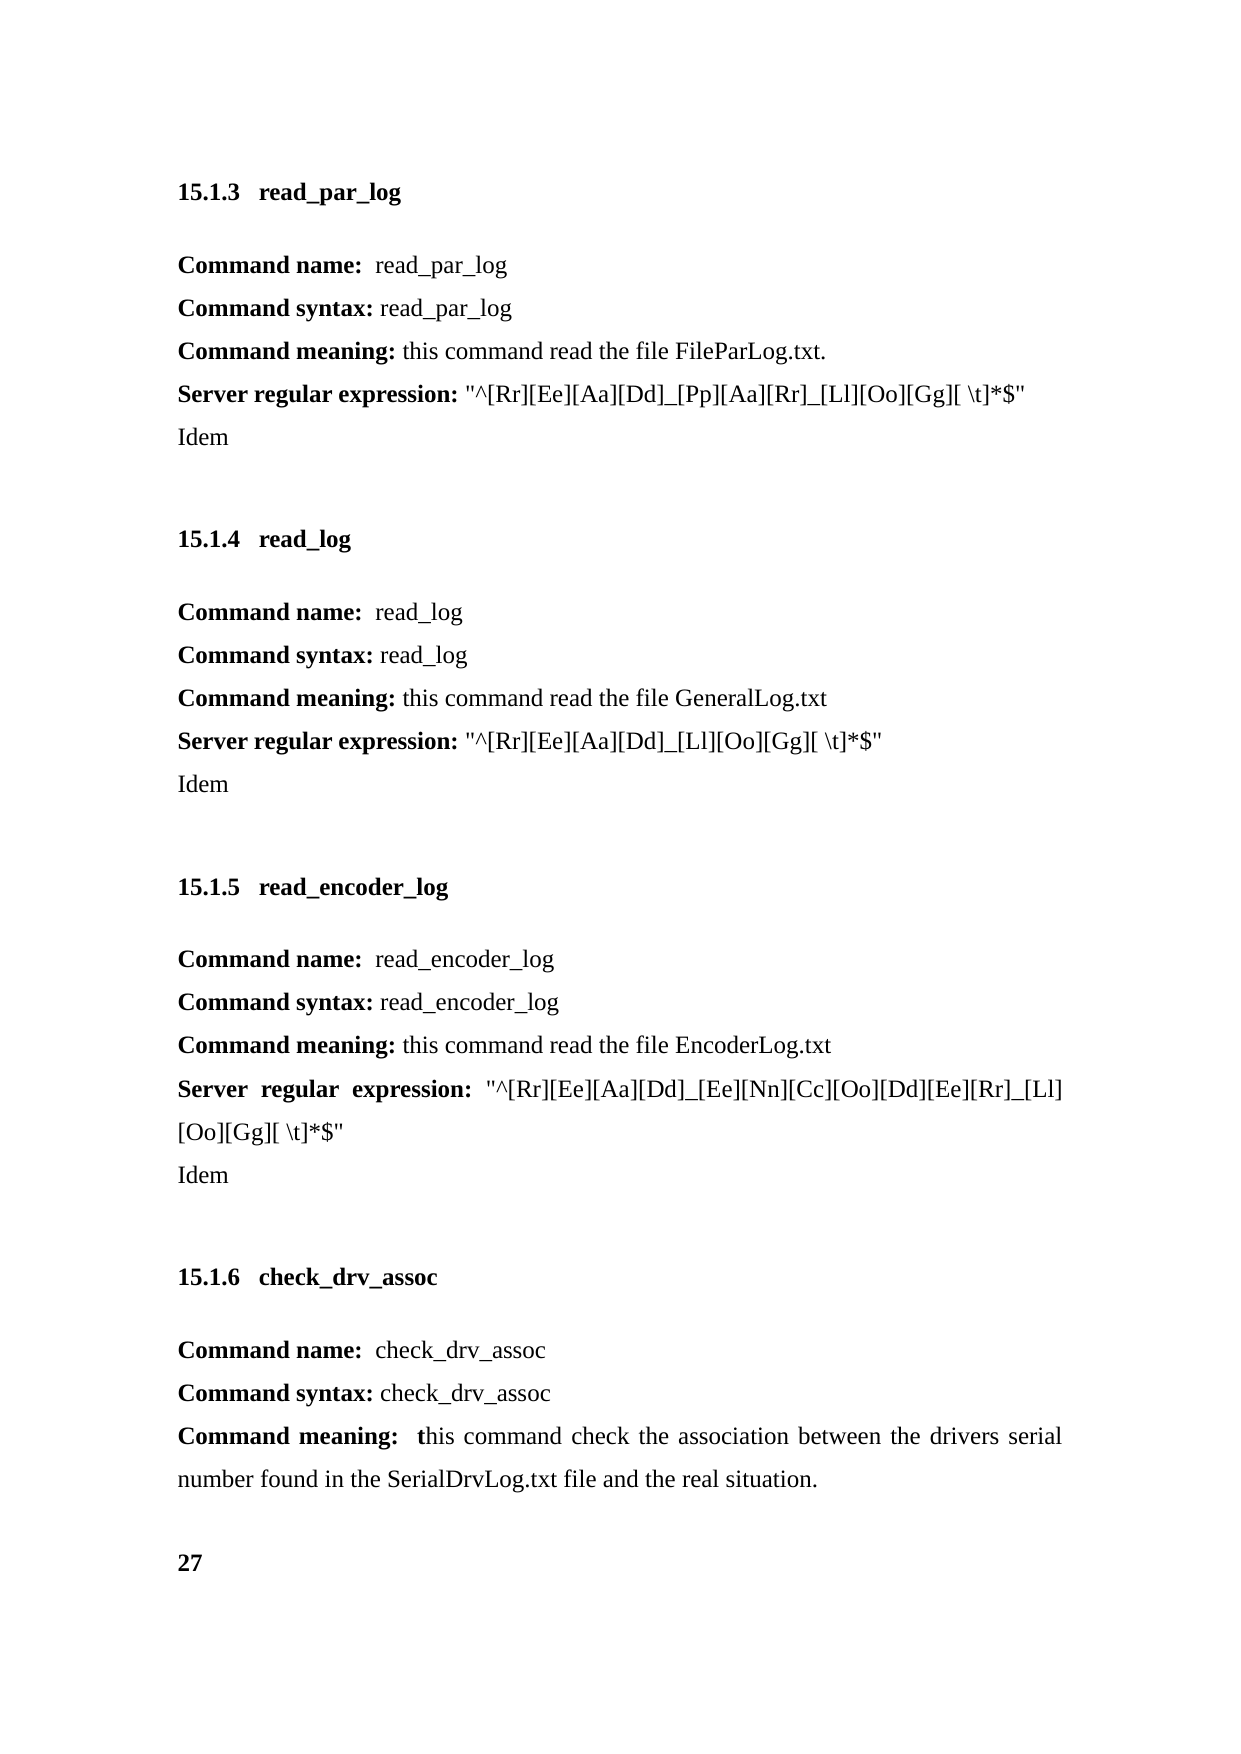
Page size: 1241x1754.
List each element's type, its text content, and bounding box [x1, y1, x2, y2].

text Idem [177, 1160, 1063, 1189]
text Command meaning: this command read the file GeneralLog.txt [177, 683, 1063, 712]
subtitle read_par_log [177, 177, 1063, 206]
text Server regular expression: "^[Rr][Ee][Aa][Dd]_[Ll][Oo][Gg][ \t]*$" [177, 726, 1063, 755]
subtitle read_log [177, 524, 1063, 553]
text Command syntax: read_par_log [177, 293, 1063, 322]
text Command syntax: check_drv_assoc [177, 1378, 1063, 1407]
text Command meaning: this command read the file FileParLog.txt. [177, 336, 1063, 365]
text Server regular expression: "^[Rr][Ee][Aa][Dd]_[Ee][Nn][Cc][Oo][Dd][Ee][Rr]_[Ll][Oo][Gg][ \t]*$" [177, 1074, 1063, 1146]
subtitle check_drv_assoc [177, 1262, 1063, 1291]
text Command meaning: this command read the file EncoderLog.txt [177, 1031, 1063, 1059]
text Command syntax: read_encoder_log [177, 987, 1063, 1016]
text Idem [177, 769, 1063, 798]
text Command syntax: read_log [177, 640, 1063, 669]
text Server regular expression: "^[Rr][Ee][Aa][Dd]_[Pp][Aa][Rr]_[Ll][Oo][Gg][ \t]*$" [177, 379, 1063, 408]
subtitle read_encoder_log [177, 872, 1063, 901]
text Command name: read_encoder_log [177, 944, 1063, 973]
text Command name: check_drv_assoc [177, 1335, 1063, 1363]
text Command name: read_log [177, 597, 1063, 626]
text Idem [177, 422, 1063, 451]
text Command meaning: this command check the association between the drivers serial number found in the SerialDrvLog.txt file and the real situation. [177, 1421, 1063, 1493]
text Command name: read_par_log [177, 250, 1063, 278]
